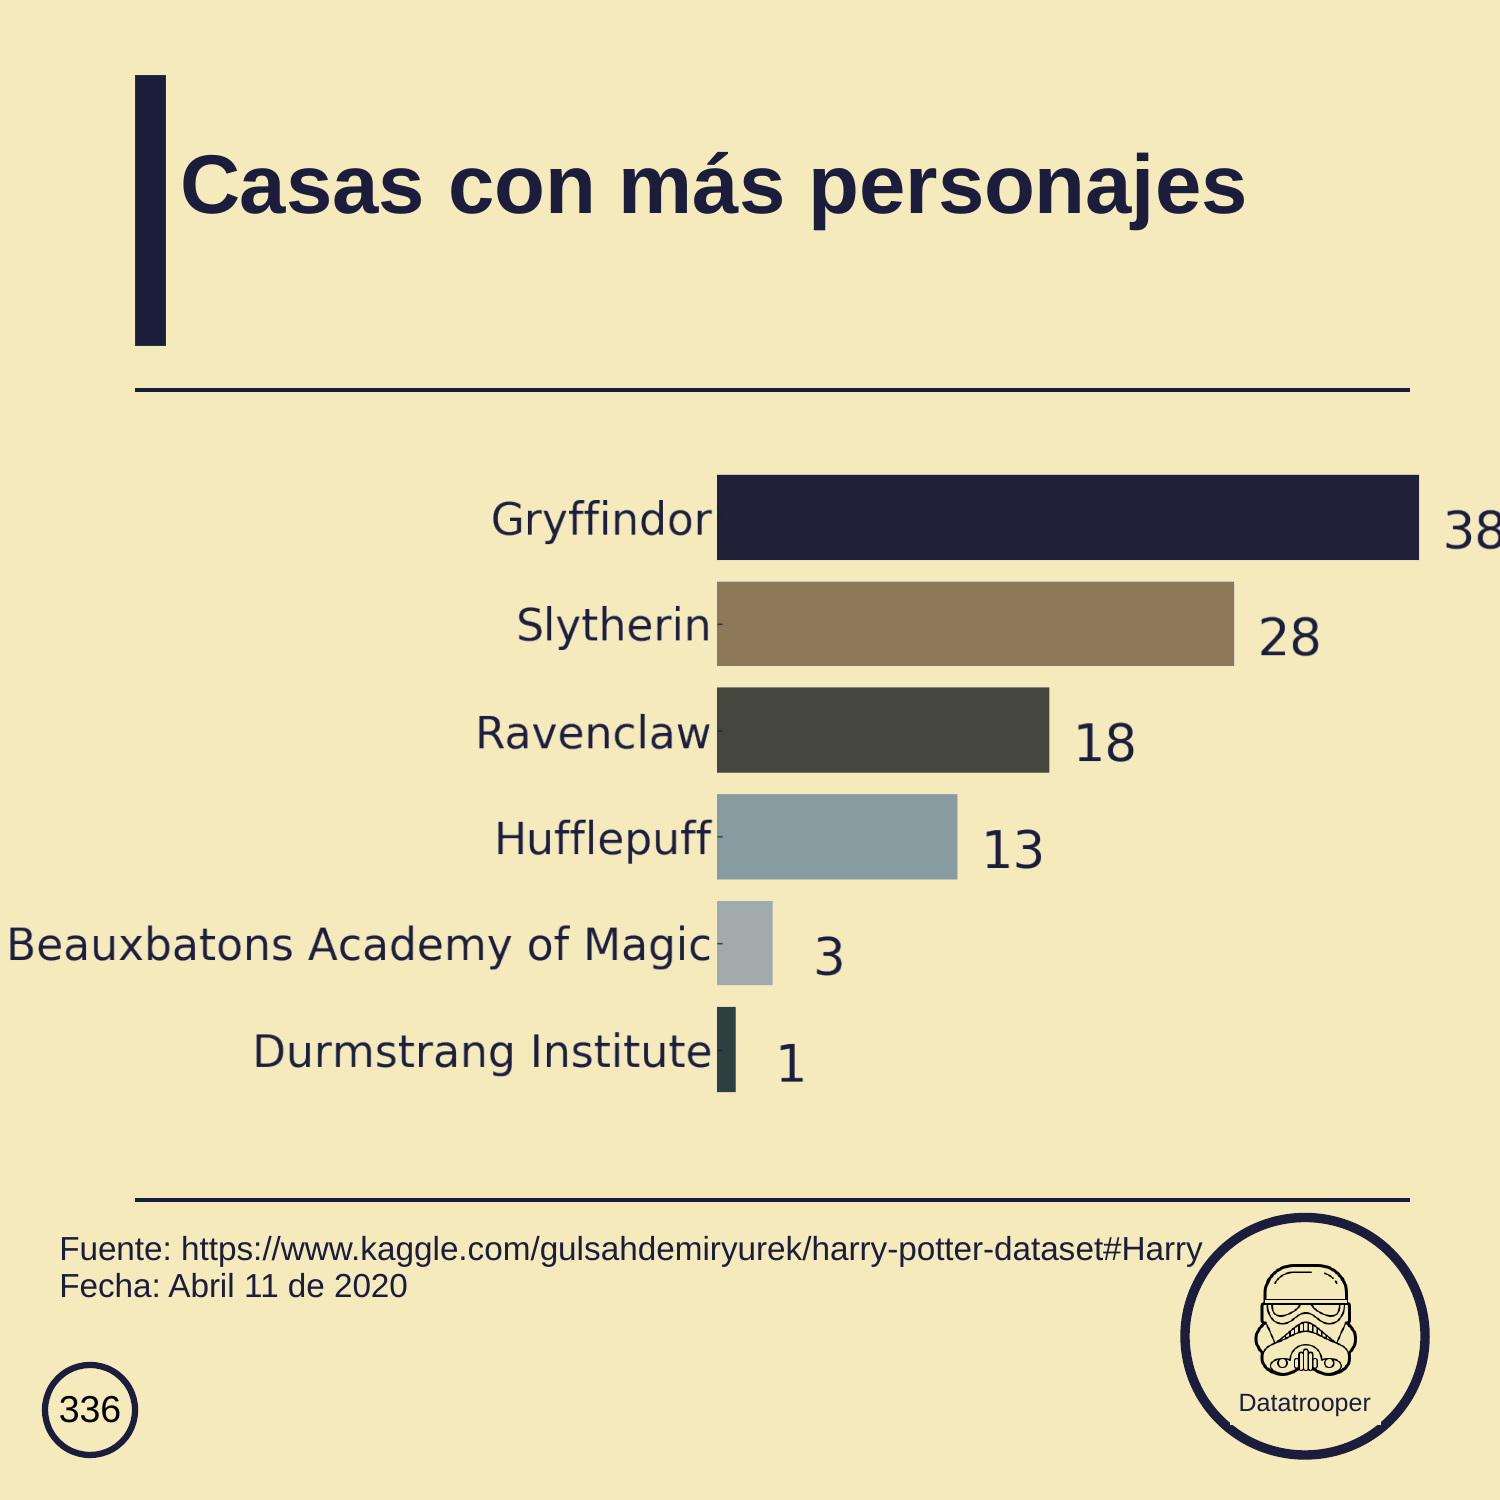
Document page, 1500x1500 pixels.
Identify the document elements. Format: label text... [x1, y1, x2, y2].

title Casas con más personajes [180, 90, 1351, 281]
text_box [1185, 1217, 1426, 1456]
picture [1230, 1244, 1381, 1379]
title Fuente: https://www.kaggle.com/gulsahdemiryurek/harry-potter-dataset#Harry Fecha: Abril 11 de 2020 [59, 1193, 1305, 1342]
picture [6, 464, 1500, 1103]
text_box [135, 75, 166, 346]
text_box 336 [45, 1364, 136, 1456]
text_box Datatrooper [1230, 1379, 1381, 1425]
